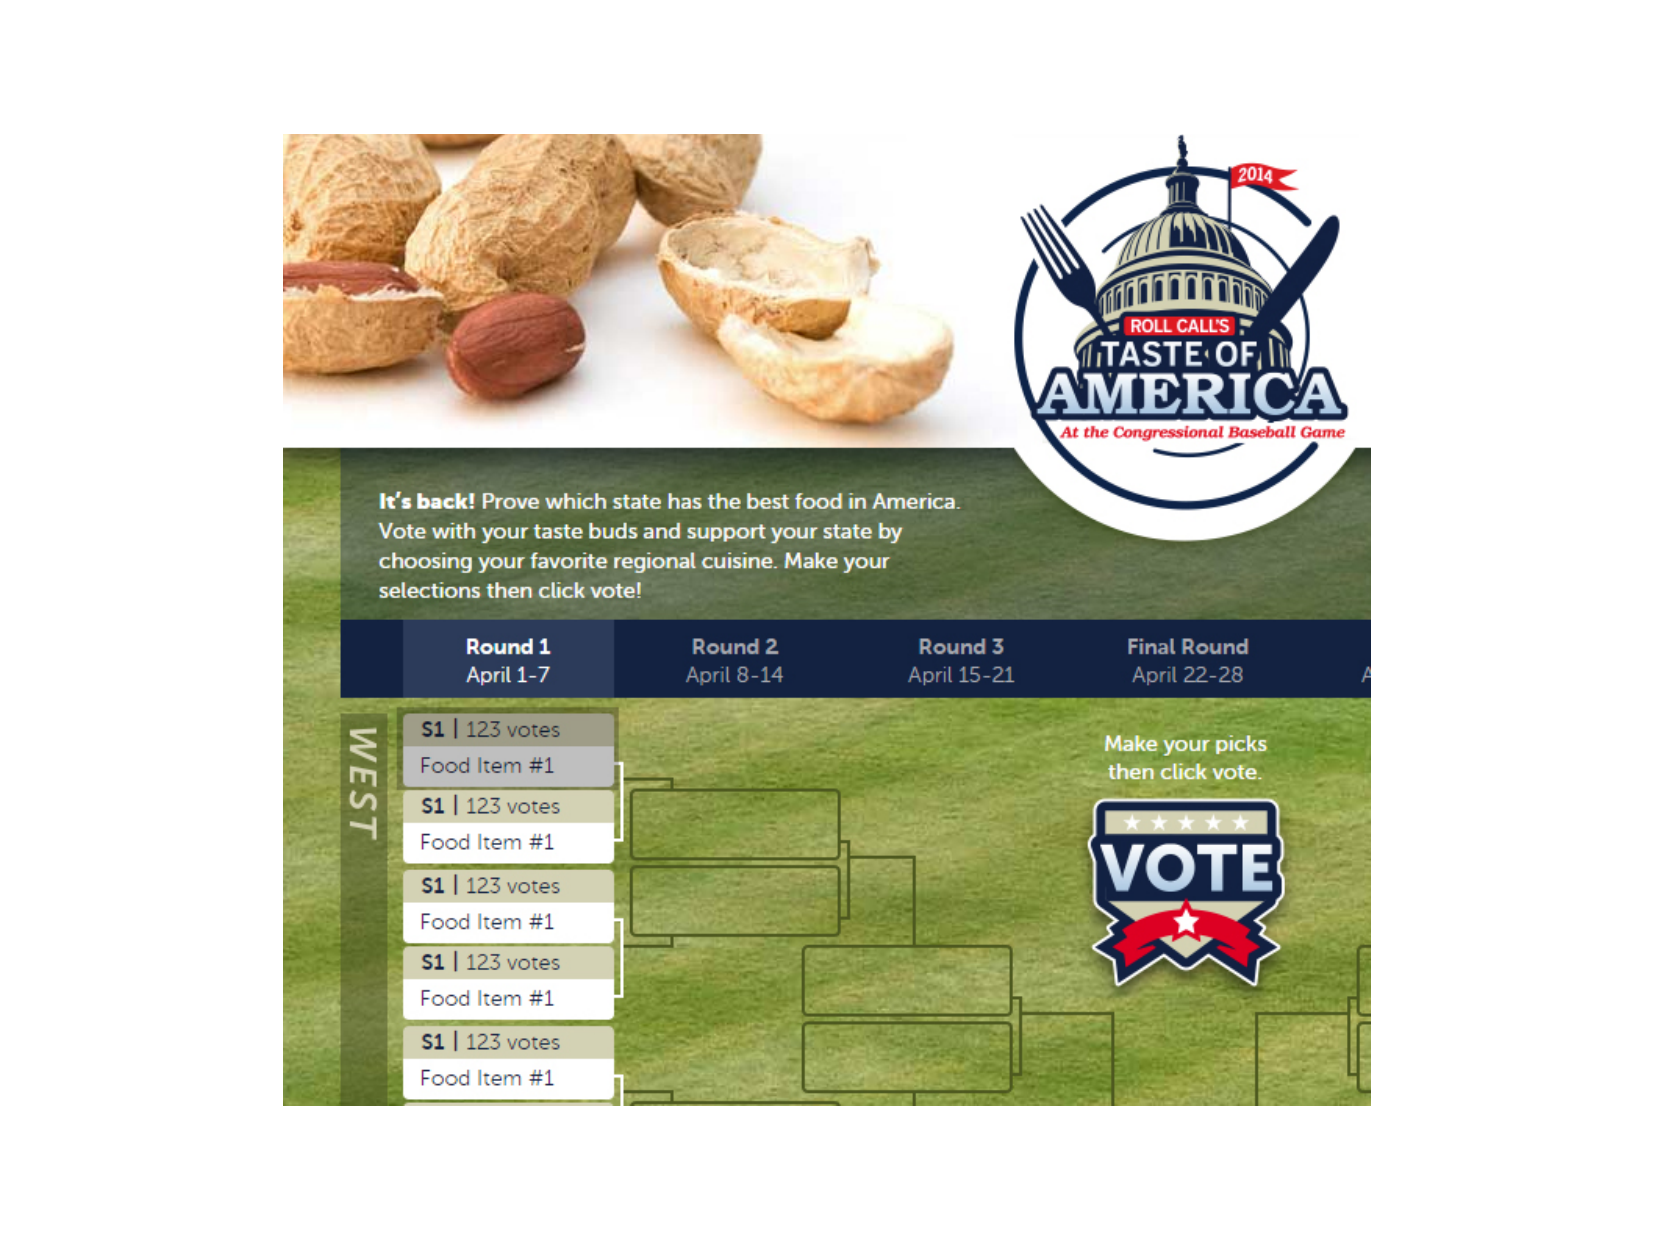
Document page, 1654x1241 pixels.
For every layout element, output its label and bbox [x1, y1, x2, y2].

picture [283, 134, 1371, 1106]
